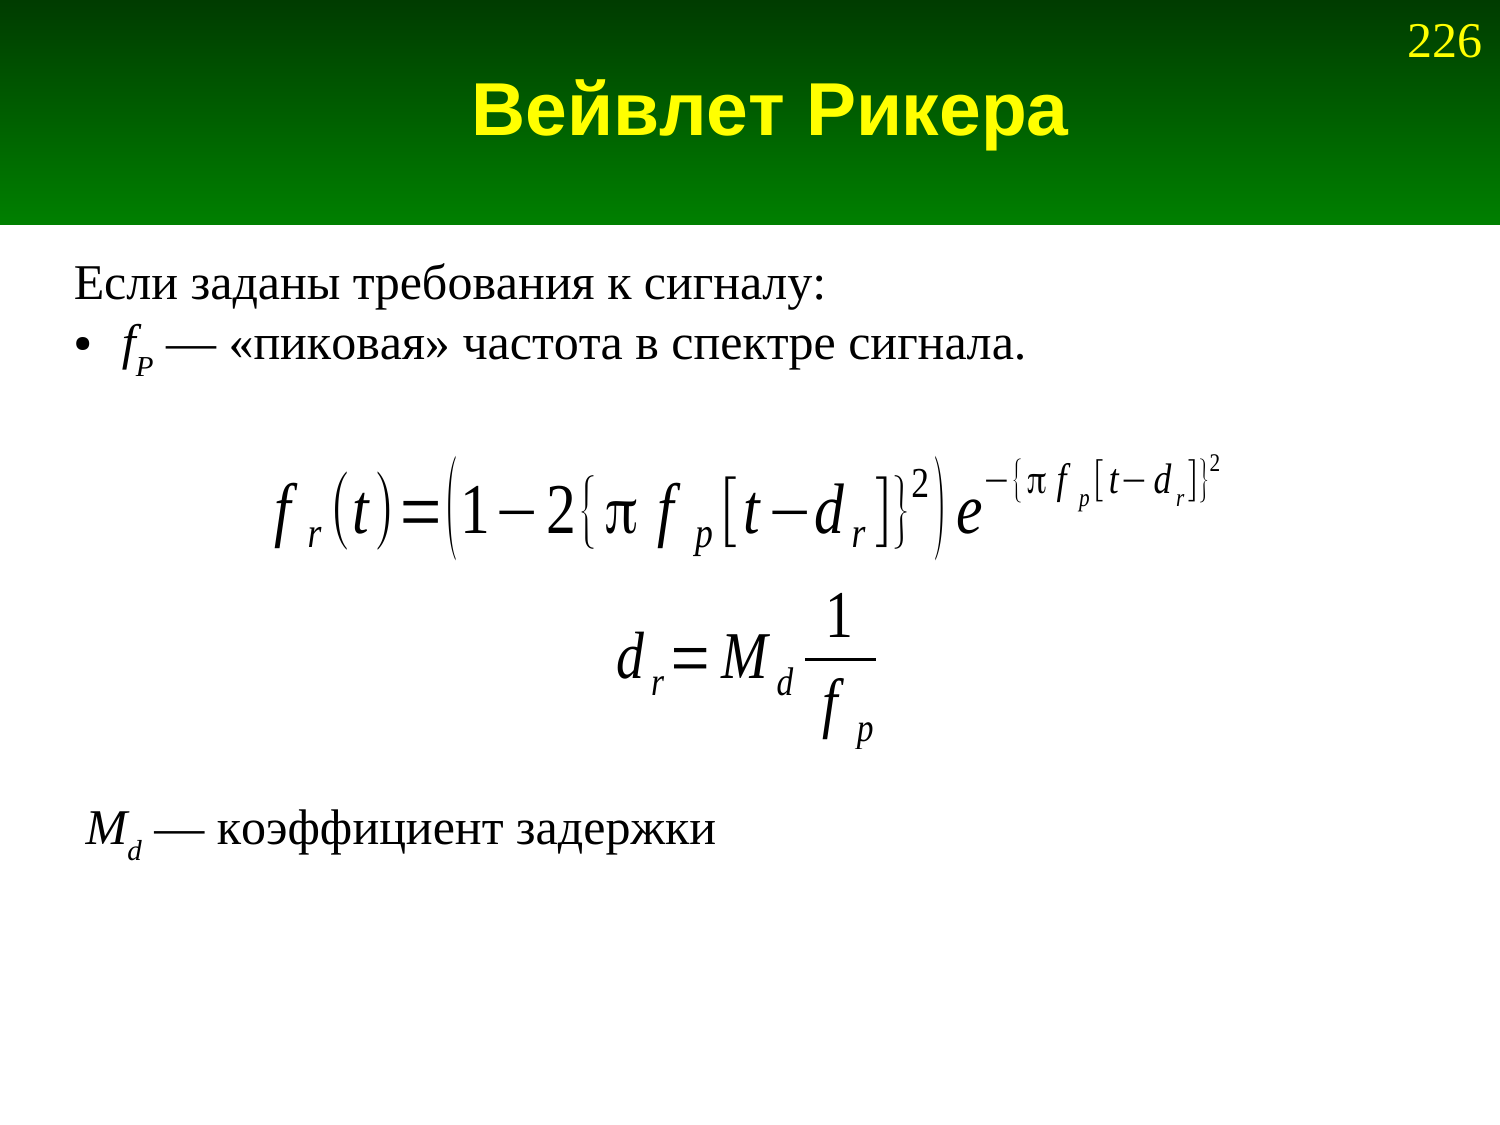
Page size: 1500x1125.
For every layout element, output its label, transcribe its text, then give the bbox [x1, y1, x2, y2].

title Вейвлет Рикера [100, 7, 1441, 204]
text_box Если заданы требования к сигналу: fP — «пиковая» частота в спектре сигнала. [59, 242, 1453, 679]
chart [602, 578, 893, 749]
chart [248, 448, 1237, 564]
text_box Md — коэффициент задержки [70, 786, 732, 875]
